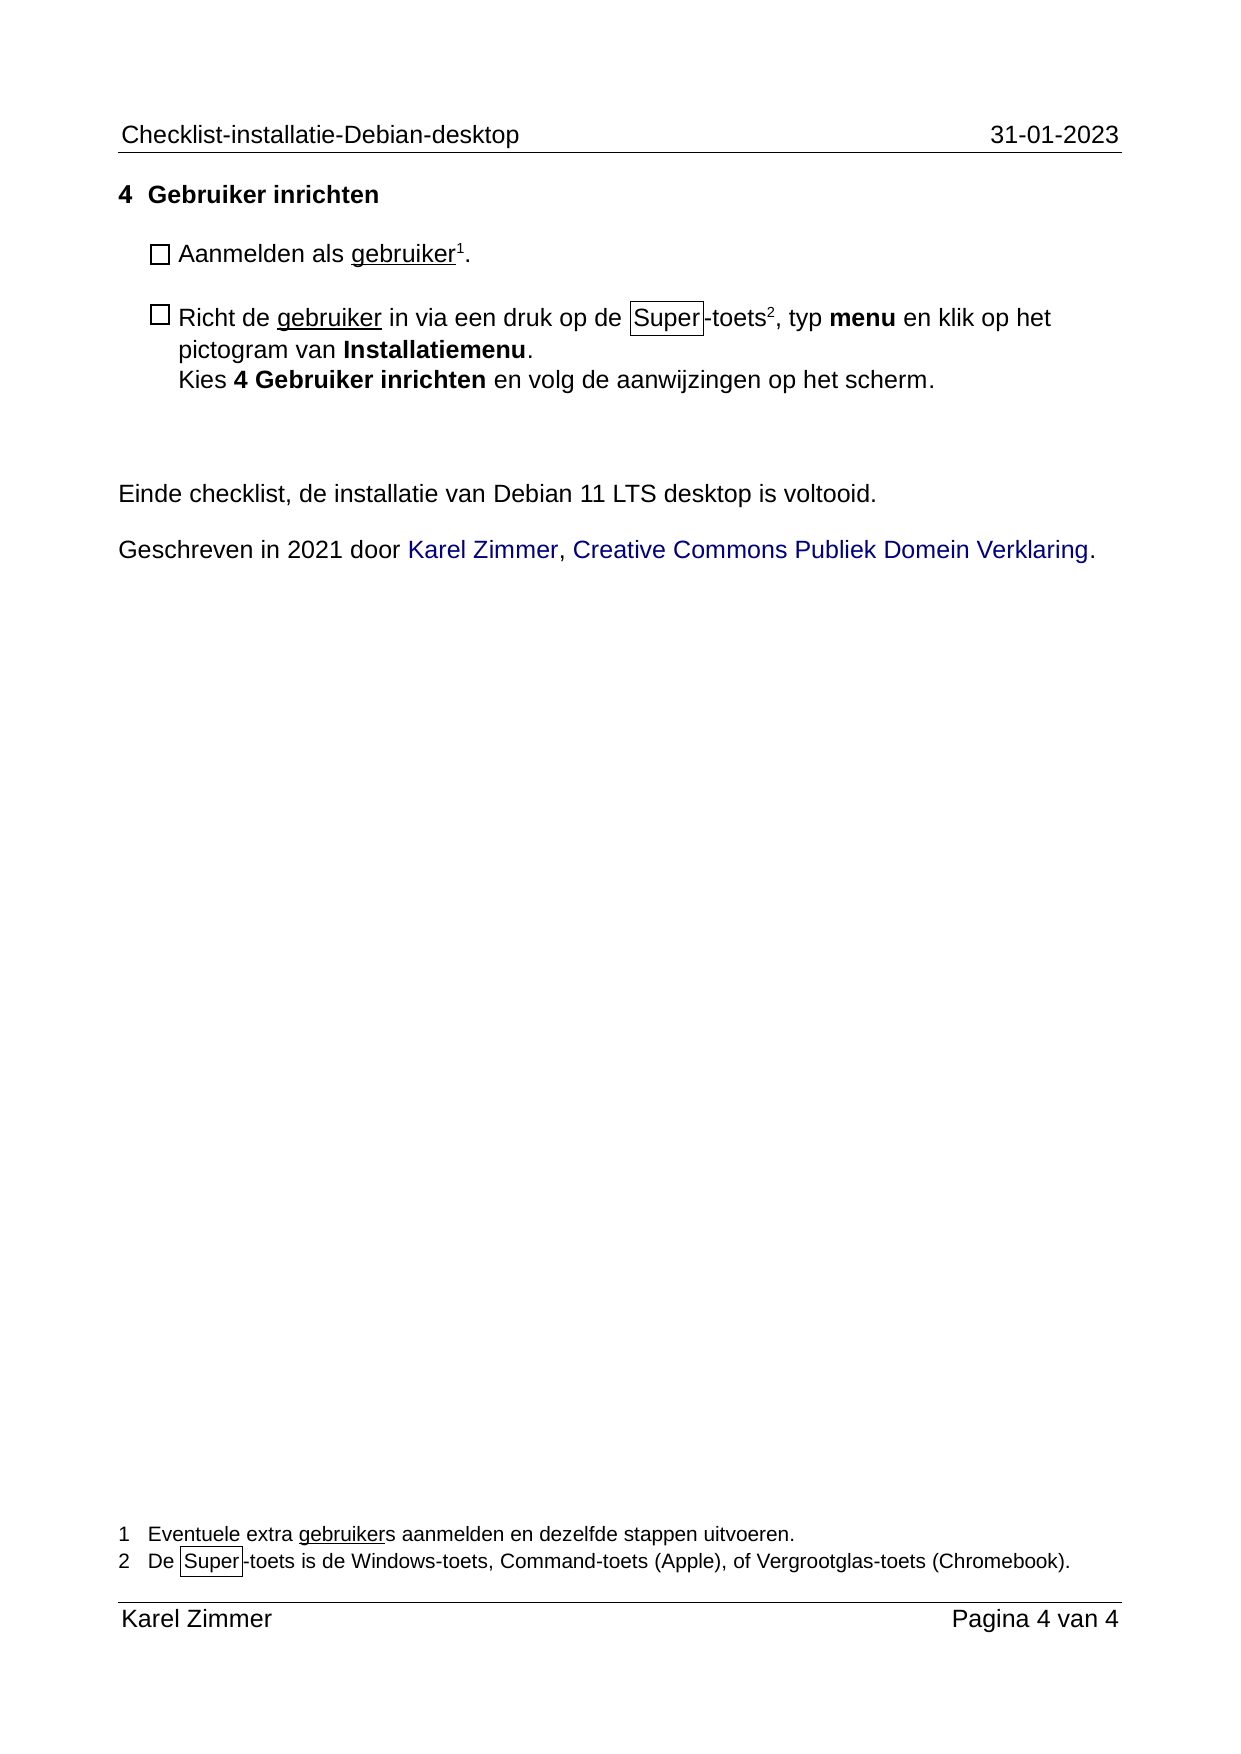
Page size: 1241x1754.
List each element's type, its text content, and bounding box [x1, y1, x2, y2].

table_cell Richt de gebruiker in via een druk op de Super-toets, typ menu en klik op het pictogram van Installatiemenu. [177, 300, 1122, 365]
table_cell Kies 4 Gebruiker inrichten en volg de aanwijzingen op het scherm. [177, 365, 1122, 395]
list Gebruiker inrichten [118, 177, 1122, 211]
table_cell [141, 300, 177, 365]
table_cell [141, 269, 177, 300]
text Geschreven in 2021 door Karel Zimmer, Creative Commons Publiek Domein Verklaring. [118, 536, 1122, 563]
table_header Aanmelden als gebruiker. [177, 239, 1122, 269]
table_cell [177, 269, 1122, 300]
table_header [141, 239, 177, 269]
text Einde checklist, de installatie van Debian 11 LTS desktop is voltooid. [118, 479, 1122, 507]
table_cell [141, 365, 177, 395]
